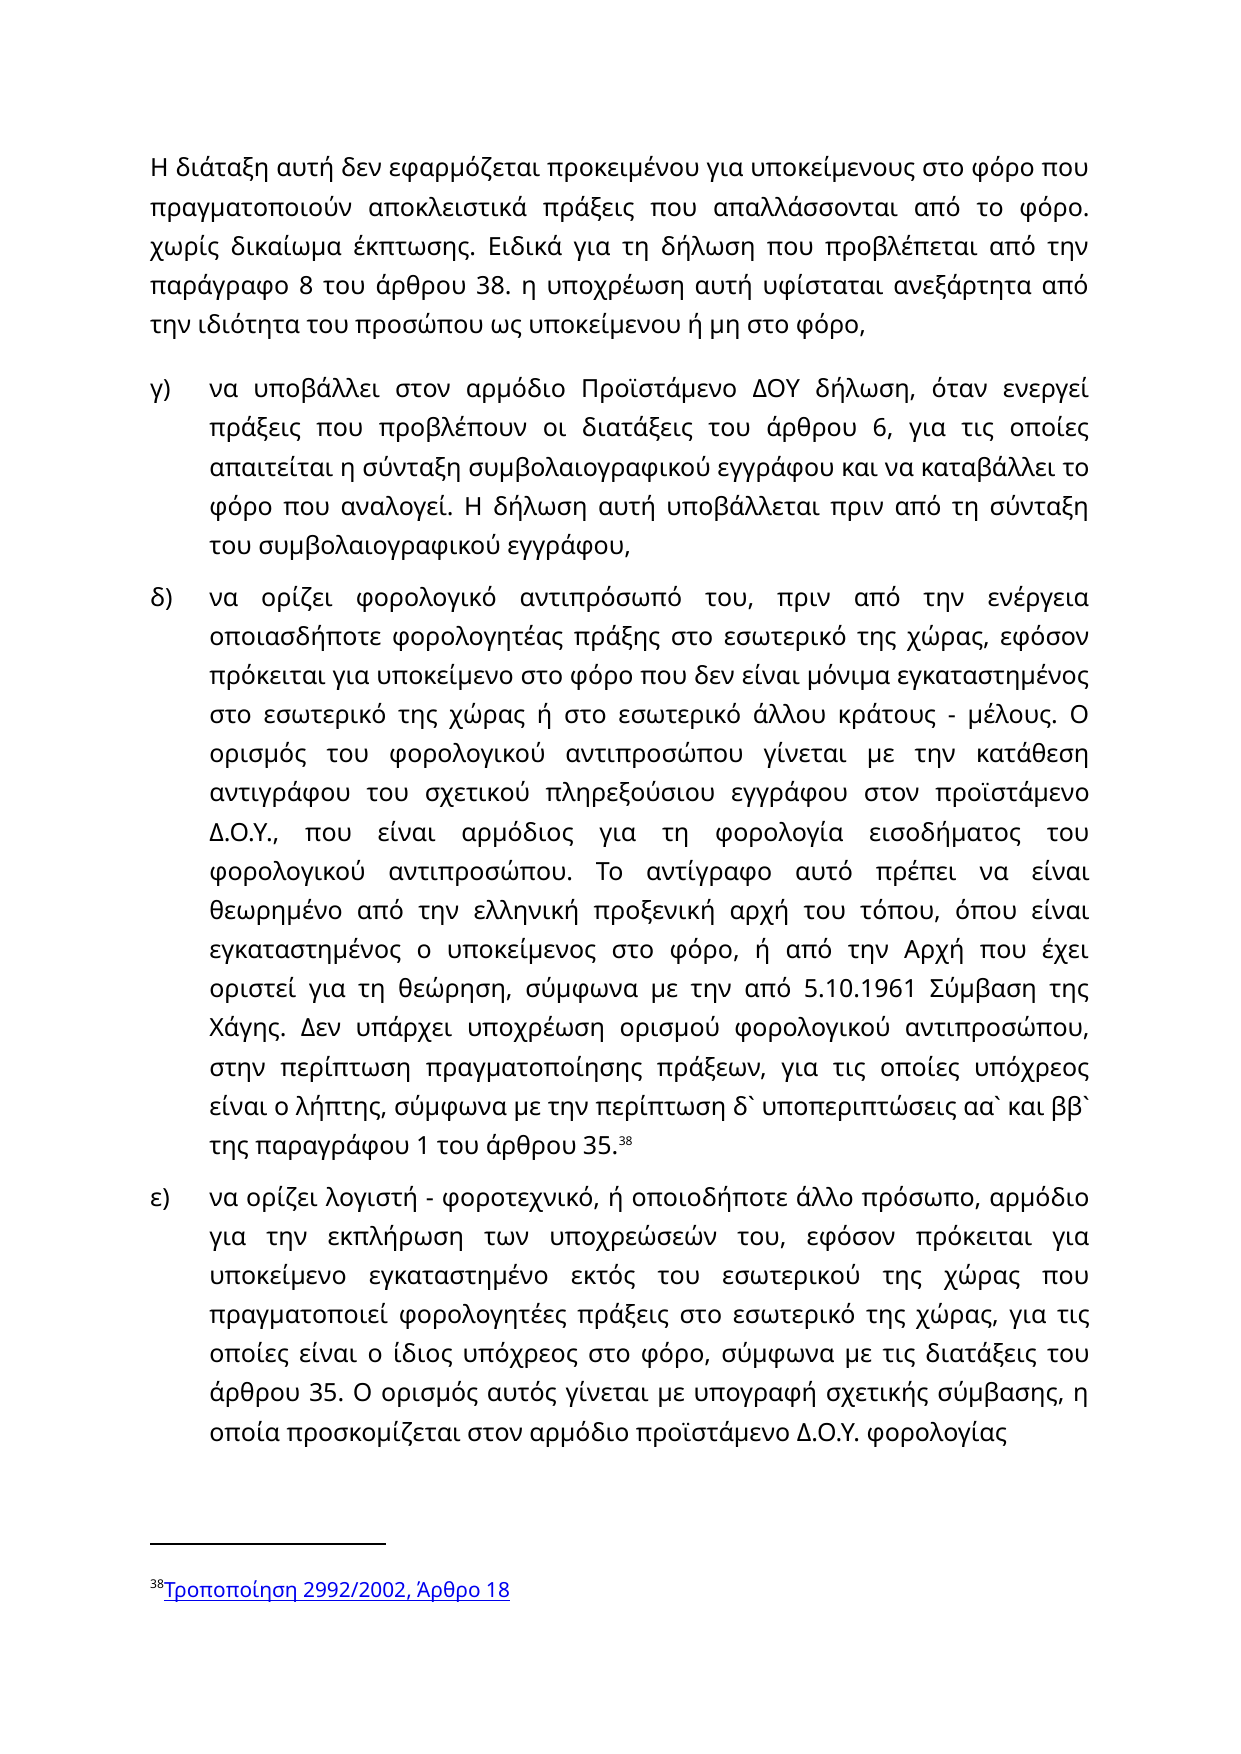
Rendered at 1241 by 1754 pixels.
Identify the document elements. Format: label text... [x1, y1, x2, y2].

list ε) να ορίζει λογιστή - φοροτεχνικό, ή οποιοδήποτε άλλο πρόσωπο, αρμόδιο για την εκπλήρωση των υποχρεώσεών του, εφόσον πρόκειται για υποκείμενο εγκαταστημένο εκτός του εσωτερικού της χώρας που πραγματοποιεί φορολογητέες πράξεις στο εσωτερικό της χώρας, για τις οποίες είναι ο ίδιος υπόχρεος στο φόρο, σύμφωνα με τις διατάξεις του άρθρου 35. Ο ορισμός αυτός γίνεται με υπογραφή σχετικής σύμβασης, η οποία προσκομίζεται στον αρμόδιο προϊστάμενο Δ.Ο.Υ. φορολογίας [150, 1179, 1090, 1448]
list δ) να ορίζει φορολογικό αντιπρόσωπό του, πριν από την ενέργεια οποιασδήποτε φορολογητέας πράξης στο εσωτερικό της χώρας, εφόσον πρόκειται για υποκείμενο στο φόρο που δεν είναι μόνιμα εγκαταστημένος στο εσωτερικό της χώρας ή στο εσωτερικό άλλου κράτους - μέλους. Ο ορισμός του φορολογικού αντιπροσώπου γίνεται με την κατάθεση αντιγράφου του σχετικού πληρεξούσιου εγγράφου στον προϊστάμενο Δ.Ο.Υ., που είναι αρμόδιος για τη φορολογία εισοδήματος του φορολογικού αντιπροσώπου. Το αντίγραφο αυτό πρέπει να είναι θεωρημένο από την ελληνική προξενική αρχή του τόπου, όπου είναι εγκαταστημένος ο υποκείμενος στο φόρο, ή από την Αρχή που έχει οριστεί για τη θεώρηση, σύμφωνα με την από 5.10.1961 Σύμβαση της Χάγης. Δεν υπάρχει υποχρέωση ορισμού φορολογικού αντιπροσώπου, στην περίπτωση πραγματοποίησης πράξεων, για τις οποίες υπόχρεος είναι ο λήπτης, σύμφωνα με την περίπτωση δ` υποπεριπτώσεις αα` και ββ` της παραγράφου 1 του άρθρου 35. [150, 579, 1090, 1162]
text Η διάταξη αυτή δεν εφαρμόζεται προκειμένου για υποκείμενους στο φόρο που πραγματοποιούν αποκλειστικά πράξεις που απαλλάσσονται από το φόρο. χωρίς δικαίωμα έκπτωσης. Ειδικά για τη δήλωση που προβλέπεται από την παράγραφο 8 του άρθρου 38. η υποχρέωση αυτή υφίσταται ανεξάρτητα από την ιδιότητα του προσώπου ως υποκείμενου ή μη στο φόρο, [150, 150, 1090, 341]
list γ) να υποβάλλει στον αρμόδιο Προϊστάμενο ΔΟΥ δήλωση, όταν ενεργεί πράξεις που προβλέπουν οι διατάξεις του άρθρου 6, για τις οποίες απαιτείται η σύνταξη συμβολαιογραφικού εγγράφου και να καταβάλλει το φόρο που αναλογεί. Η δήλωση αυτή υποβάλλεται πριν από τη σύνταξη του συμβολαιογραφικού εγγράφου, [150, 371, 1090, 562]
text Τροποποίηση 2992/2002, Άρθρο 18 [150, 1576, 1090, 1604]
